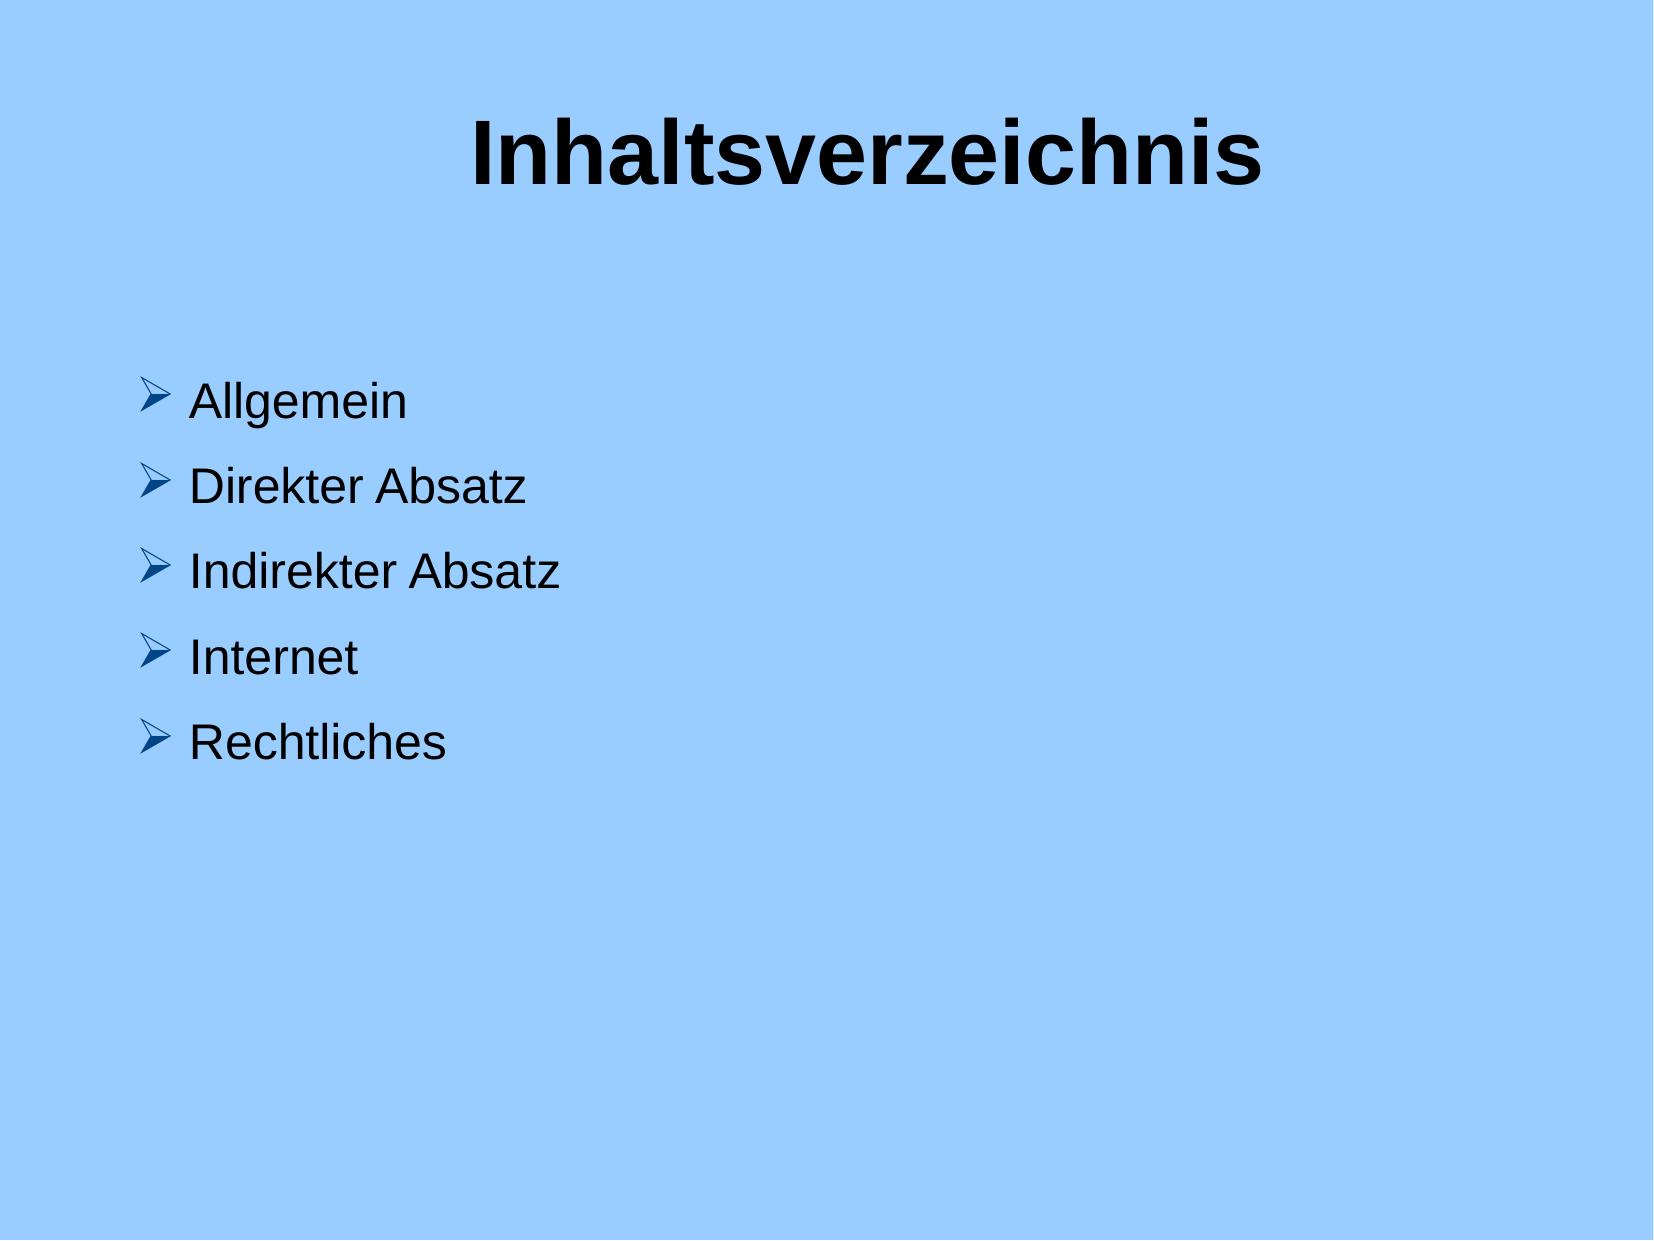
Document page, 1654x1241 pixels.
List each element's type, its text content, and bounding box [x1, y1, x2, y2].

list Allgemein Direkter Absatz Indirekter Absatz Internet Rechtliches [118, 373, 1625, 1093]
title Inhaltsverzeichnis [124, 49, 1613, 257]
